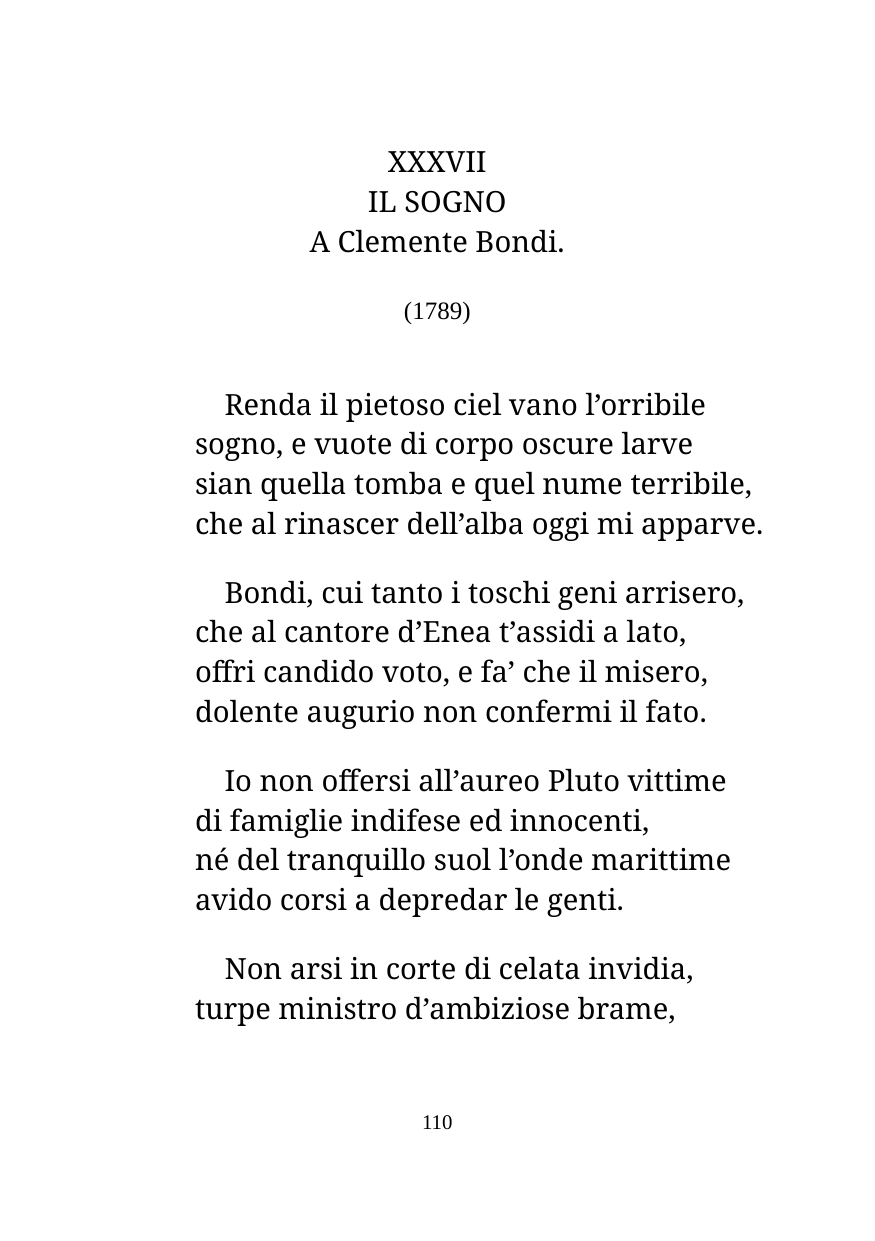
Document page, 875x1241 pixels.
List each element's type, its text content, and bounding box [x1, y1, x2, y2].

text (1789) [106, 296, 768, 325]
text Renda il pietoso ciel vano l’orribile sogno, e vuote di corpo oscure larve sian quella tomba e quel nume terribile, che al rinascer dell’alba oggi mi apparve. [195, 384, 768, 543]
text Io non offersi all’aureo Pluto vittime di famiglie indifese ed innocenti, né del tranquillo suol l’onde marittime avido corsi a depredar le genti. [195, 760, 768, 919]
subtitle XXXVII IL SOGNO A Clemente Bondi. [106, 142, 768, 261]
text Bondi, cui tanto i toschi geni arrisero, che al cantore d’Enea t’assidi a lato, offri candido voto, e fa’ che il misero, dolente augurio non confermi il fato. [195, 572, 768, 731]
text Non arsi in corte di celata invidia, turpe ministro d’ambiziose brame, [195, 948, 768, 1028]
